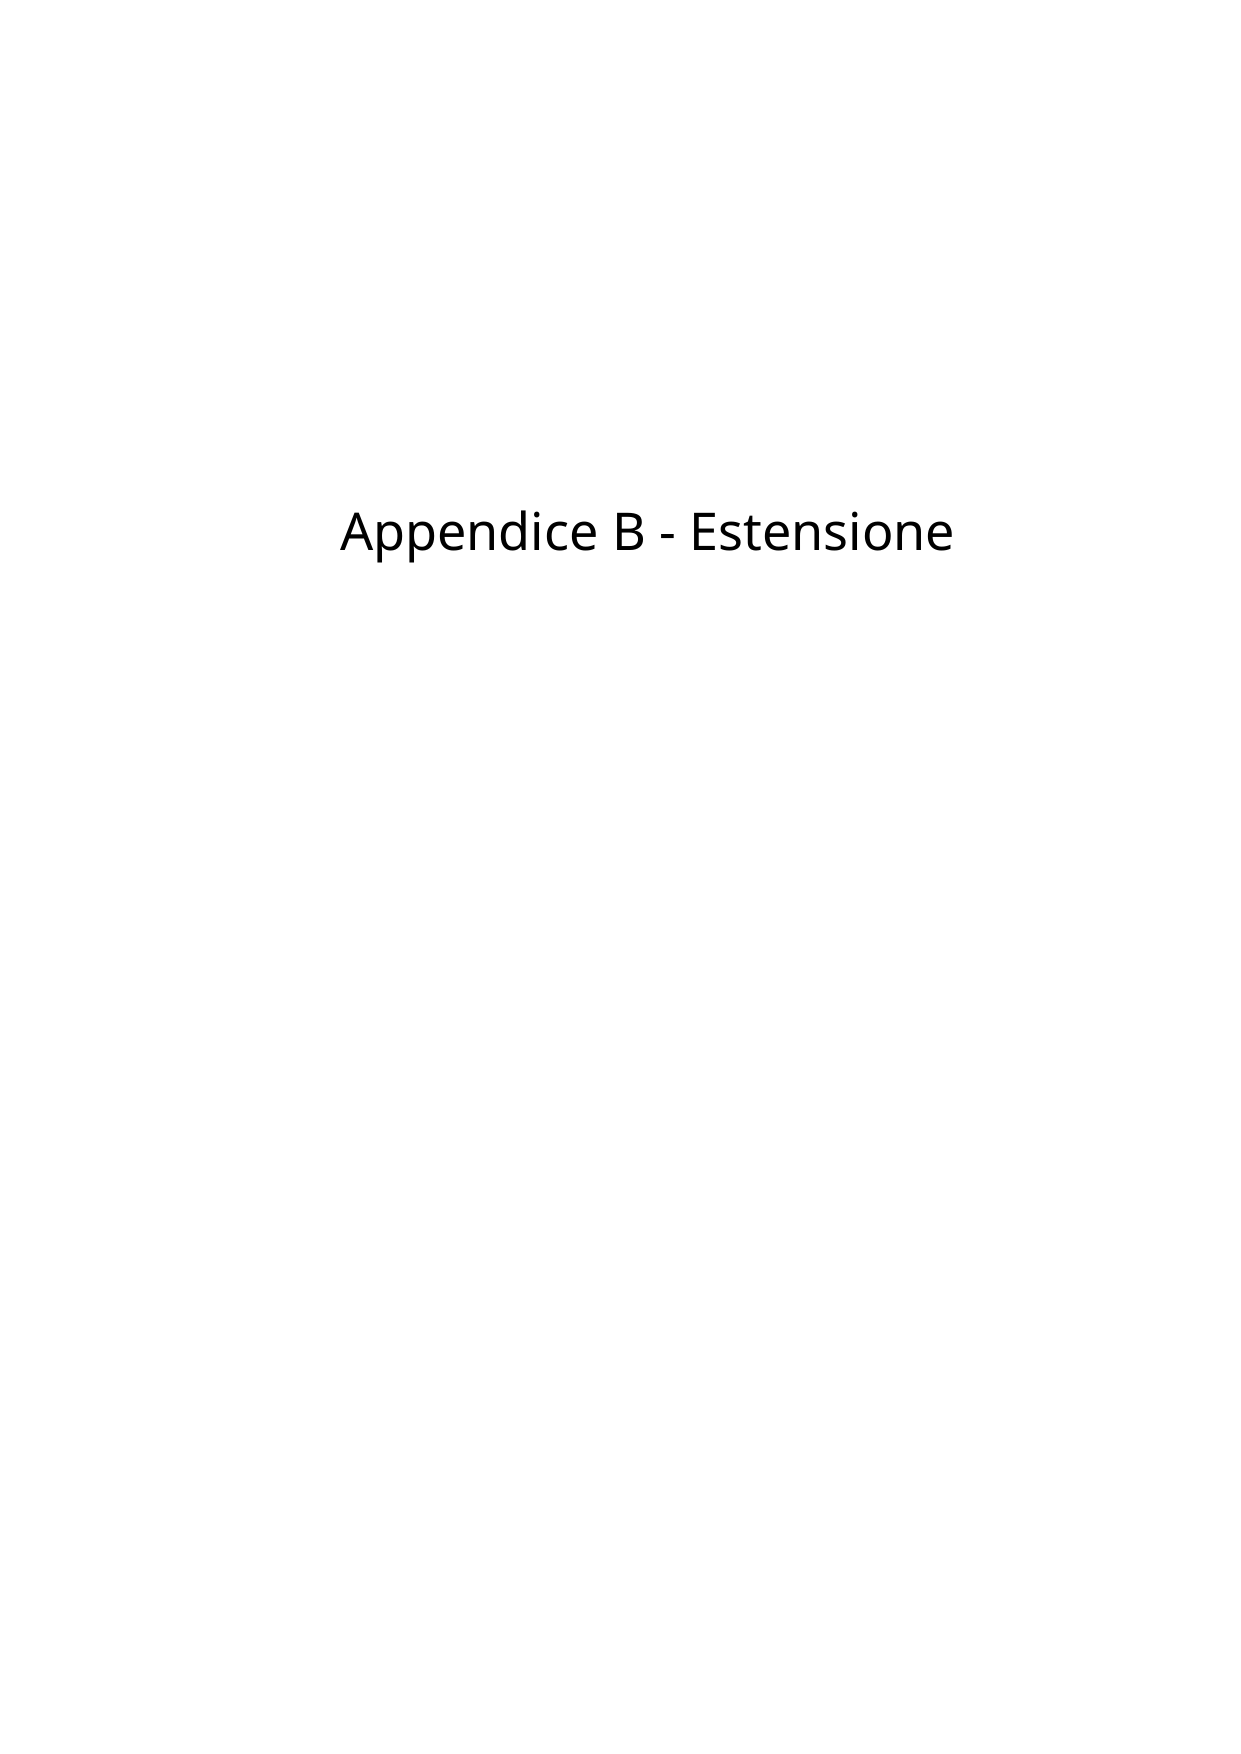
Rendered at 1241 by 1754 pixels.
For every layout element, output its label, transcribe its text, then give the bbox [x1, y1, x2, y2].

text Appendice B - Estensione [340, 494, 1122, 565]
